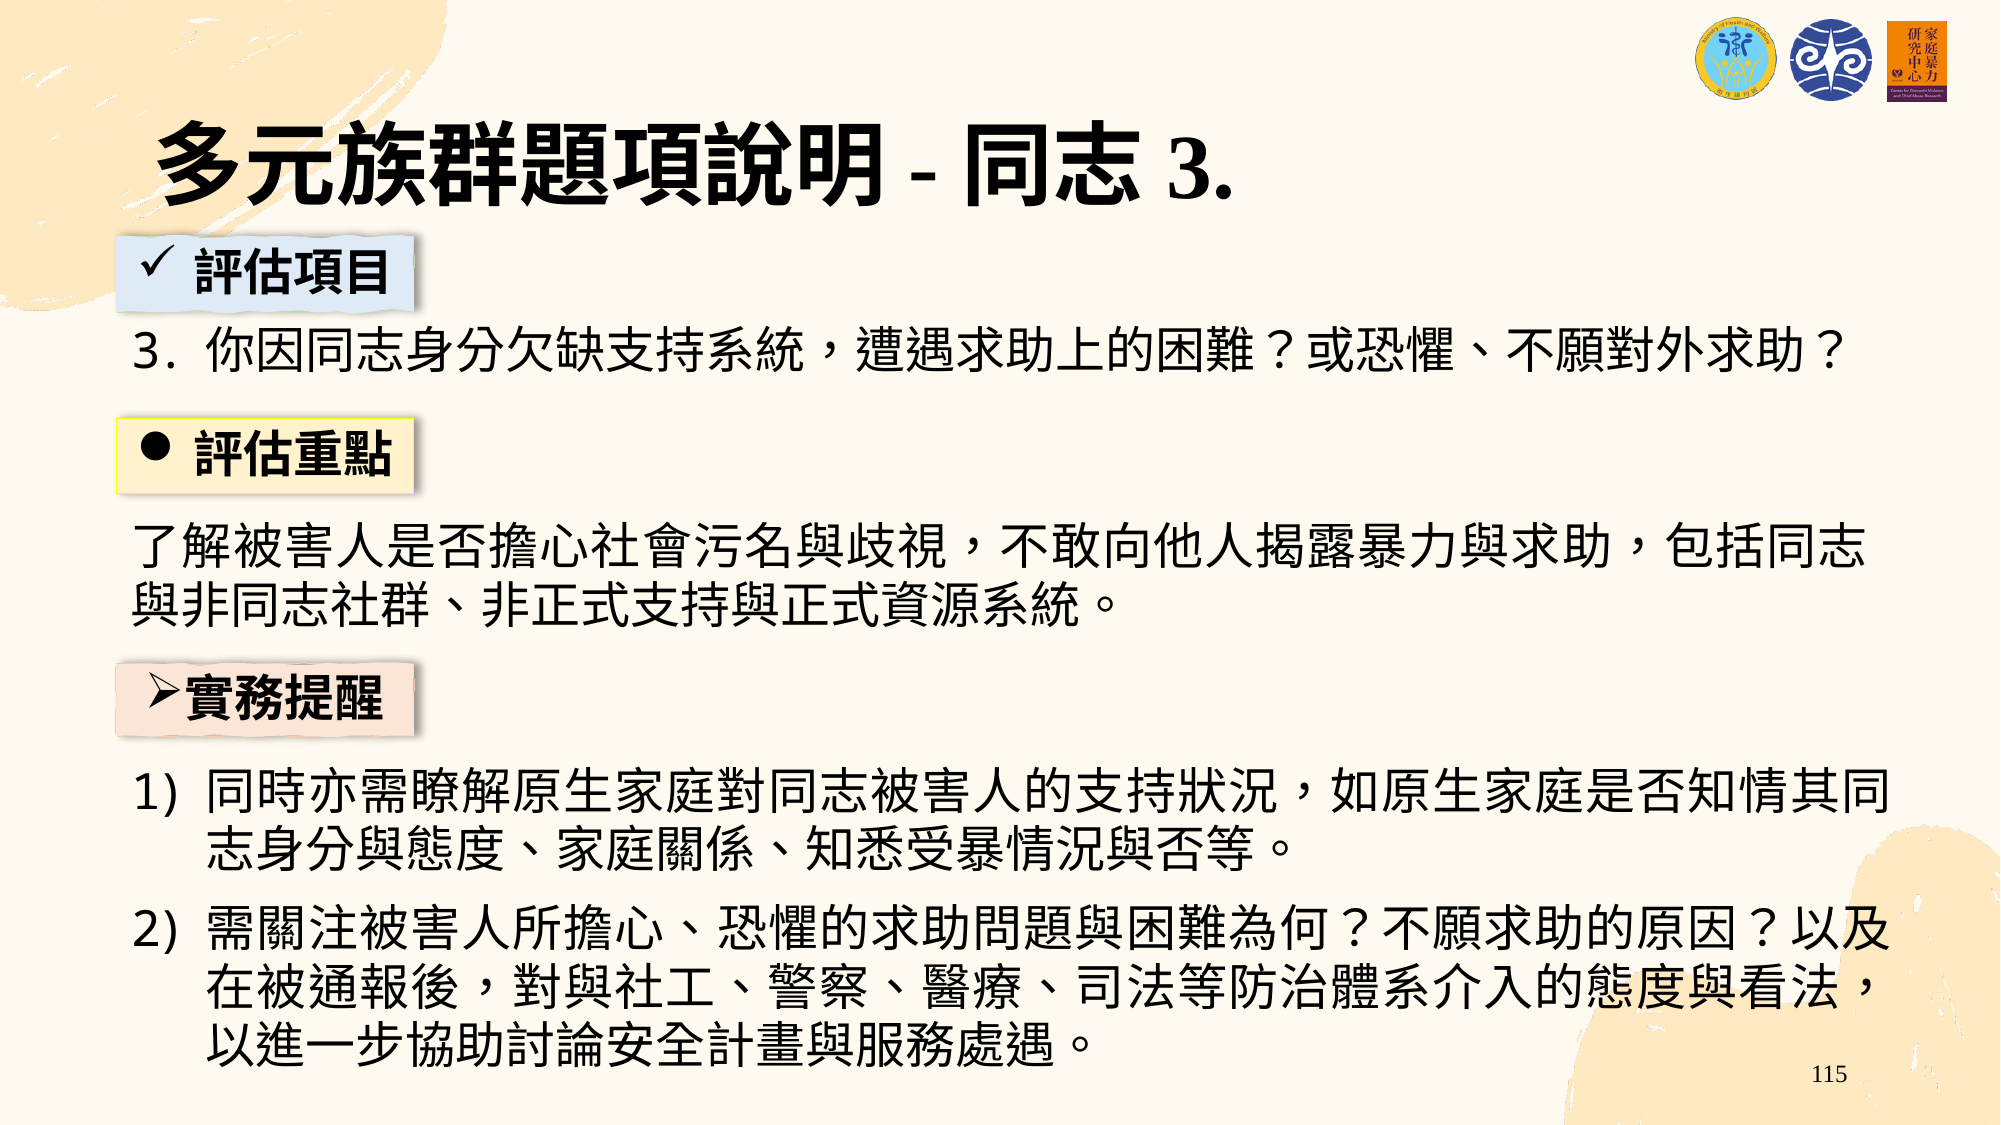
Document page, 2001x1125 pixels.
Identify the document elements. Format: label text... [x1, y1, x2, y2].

text_box 你因同志身分欠缺支持系統，遭遇求助上的困難？或恐懼、不願對外求助？ [116, 318, 1886, 459]
picture [1695, 17, 1947, 102]
list 評估重點 [116, 459, 414, 494]
picture [0, 0, 485, 355]
text_box 同時亦需瞭解原生家庭對同志被害人的支持狀況，如原生家庭是否知情其同志身分與態度、家庭關係、知悉受暴情況與否等。 需關注被害人所擔心、恐懼的求助問題與困難為何？不願求助的原因？以及在被通報後，對與社工、警察、醫療、司法等防治體系介入的態度與看法，以進一步協助討論安全計畫與服務處遇。 [116, 753, 1906, 963]
picture [1542, 974, 1552, 985]
text_box 實務提醒 [115, 662, 414, 737]
title 多元族群題項說明-同志3. [137, 59, 1863, 278]
text_box 了解被害人是否擔心社會污名與歧視，不敢向他人揭露暴力與求助，包括同志與非同志社群、非正式支持與正式資源系統。 [116, 508, 1883, 580]
picture [1462, 799, 2001, 1125]
picture [1542, 988, 1552, 1000]
text_box 評估項目 [115, 234, 415, 314]
